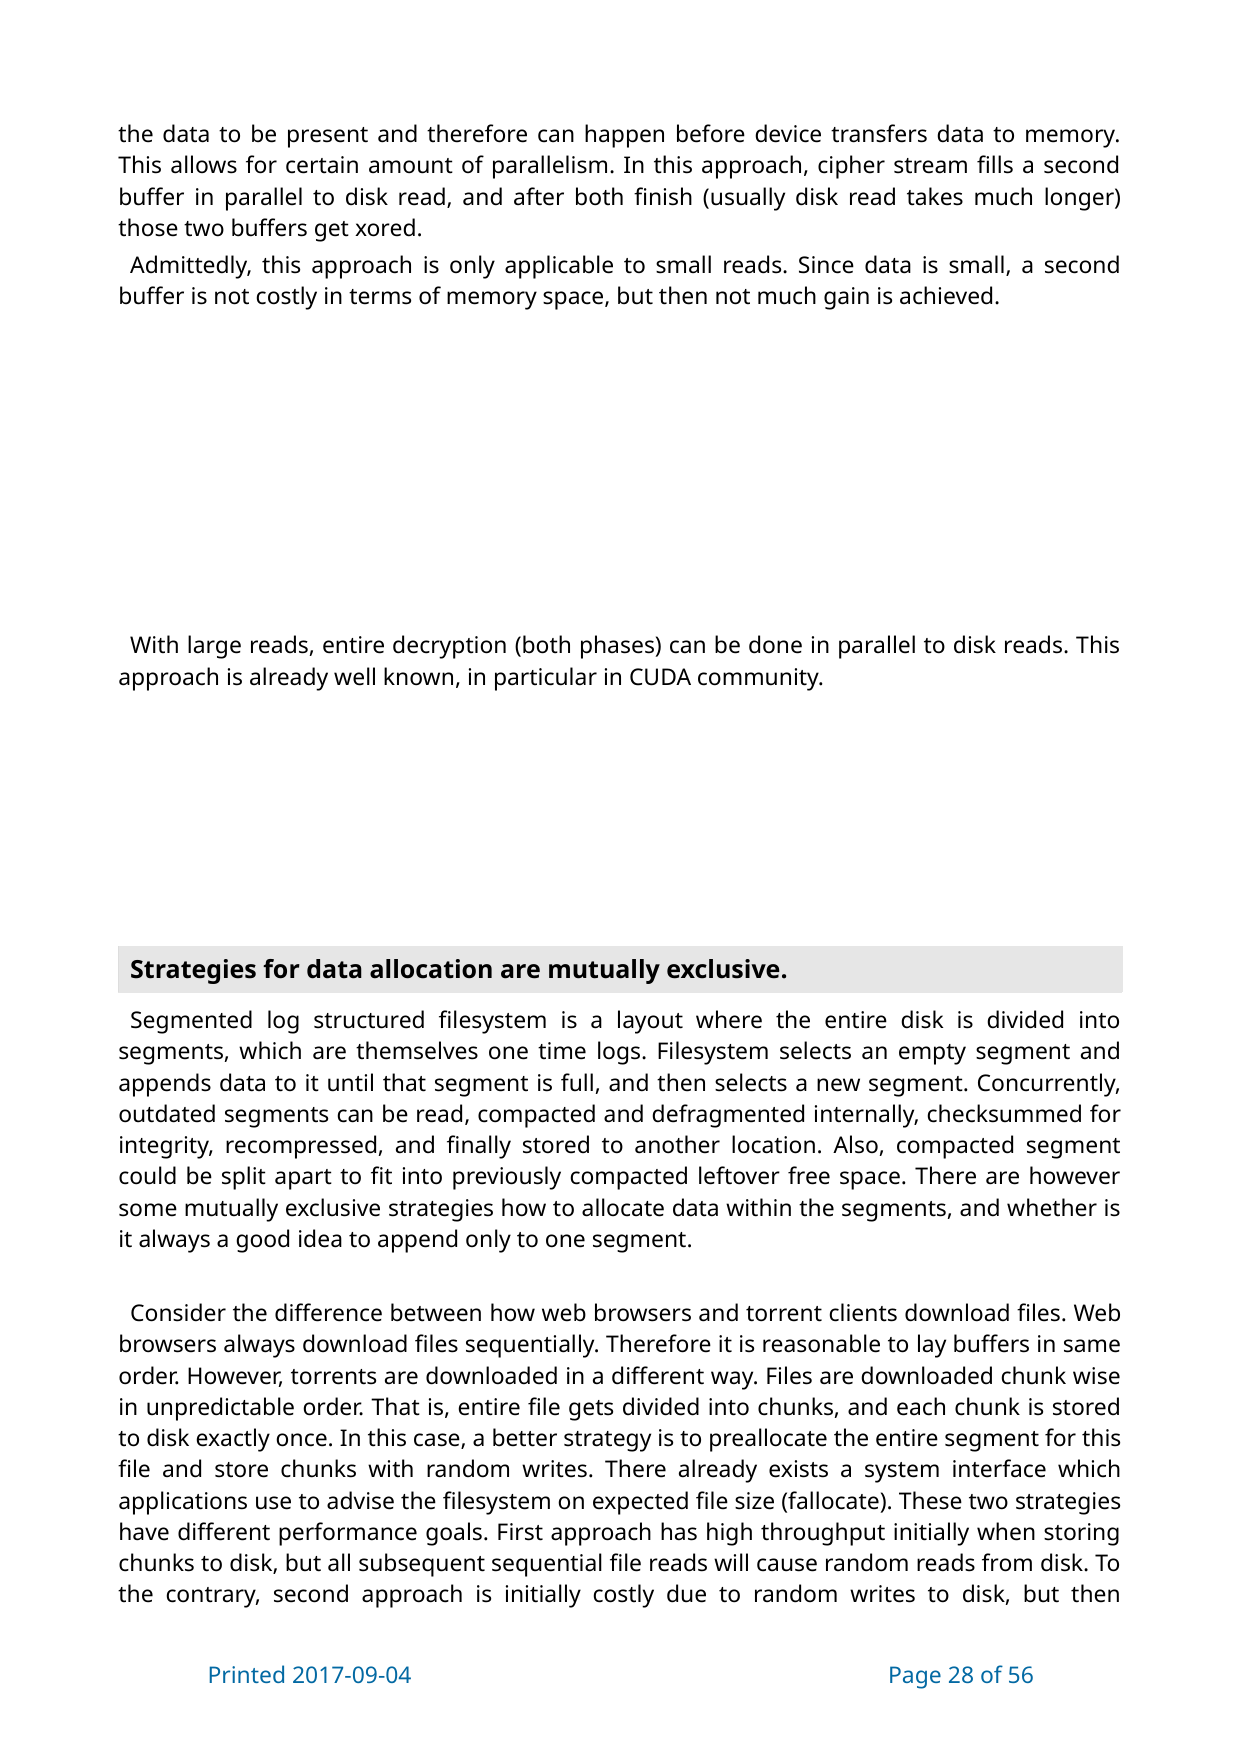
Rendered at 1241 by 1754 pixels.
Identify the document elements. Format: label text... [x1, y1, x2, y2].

text the data to be present and therefore can happen before device transfers data to memory. This allows for certain amount of parallelism. In this approach, cipher stream fills a second buffer in parallel to disk read, and after both finish (usually disk read takes much longer) those two buffers get xored. [118, 118, 1122, 243]
text Consider the difference between how web browsers and torrent clients download files. Web browsers always download files sequentially. Therefore it is reasonable to lay buffers in same order. However, torrents are downloaded in a different way. Files are downloaded chunk wise in unpredictable order. That is, entire file gets divided into chunks, and each chunk is stored to disk exactly once. In this case, a better strategy is to preallocate the entire segment for this file and store chunks with random writes. There already exists a system interface which applications use to advise the filesystem on expected file size (fallocate). These two strategies have different performance goals. First approach has high throughput initially when storing chunks to disk, but all subsequent sequential file reads will cause random reads from disk. To the contrary, second approach is initially costly due to random writes to disk, but then [118, 1297, 1122, 1609]
text With large reads, entire decryption (both phases) can be done in parallel to disk reads. This approach is already well known, in particular in CUDA community. [118, 629, 1122, 692]
subtitle Strategies for data allocation are mutually exclusive. [119, 947, 1122, 992]
text Segmented log structured filesystem is a layout where the entire disk is divided into segments, which are themselves one time logs. Filesystem selects an empty segment and appends data to it until that segment is full, and then selects a new segment. Concurrently, outdated segments can be read, compacted and defragmented internally, checksummed for integrity, recompressed, and finally stored to another location. Also, compacted segment could be split apart to fit into previously compacted leftover free space. There are however some mutually exclusive strategies how to allocate data within the segments, and whether is it always a good idea to append only to one segment. [118, 1004, 1122, 1254]
text Admittedly, this approach is only applicable to small reads. Since data is small, a second buffer is not costly in terms of memory space, but then not much gain is achieved. [118, 249, 1122, 312]
